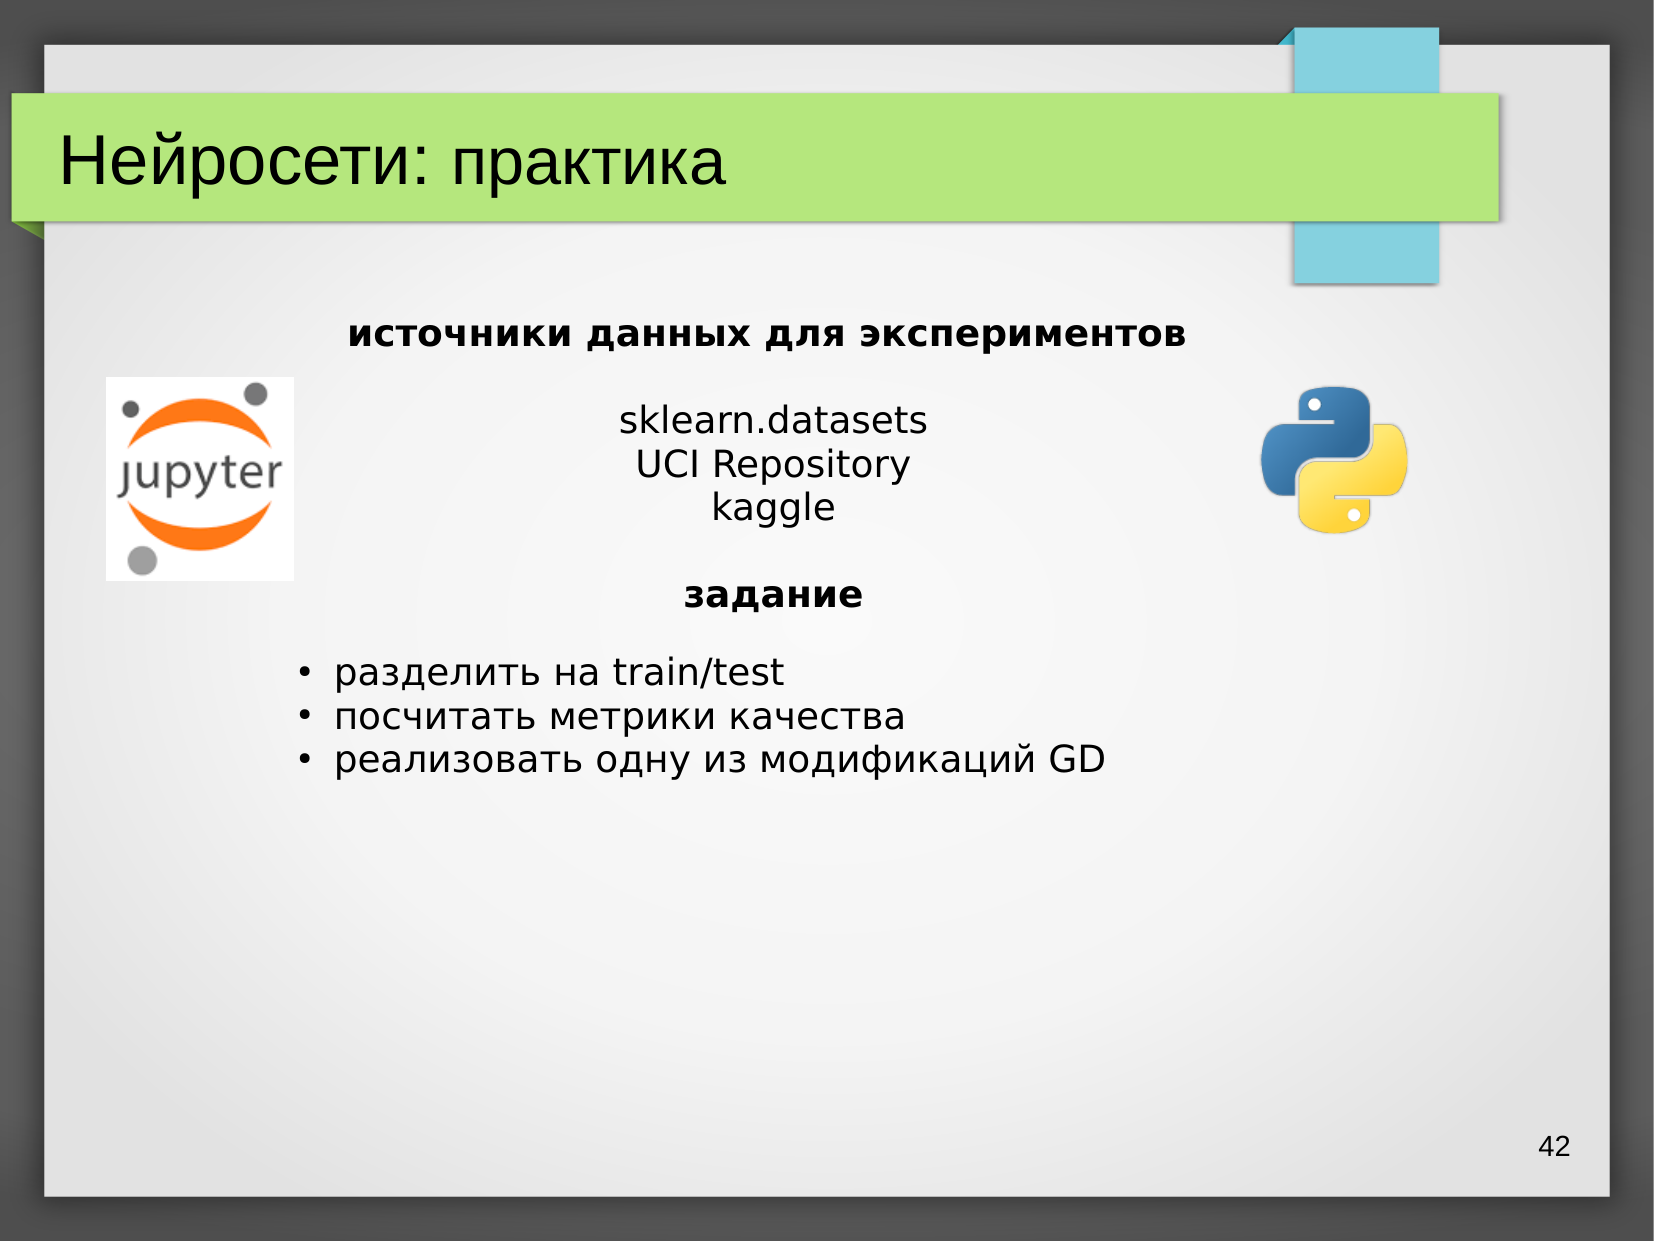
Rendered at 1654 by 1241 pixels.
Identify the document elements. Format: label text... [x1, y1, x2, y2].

text_box источники данных для экспериментов sklearn.datasets UCI Repository kaggle задание разделить на train/test посчитать метрики качества реализовать одну из модификаций GD [283, 304, 1264, 1016]
title Нейросети: практика [59, 108, 1288, 212]
picture [0, 0, 1654, 1241]
